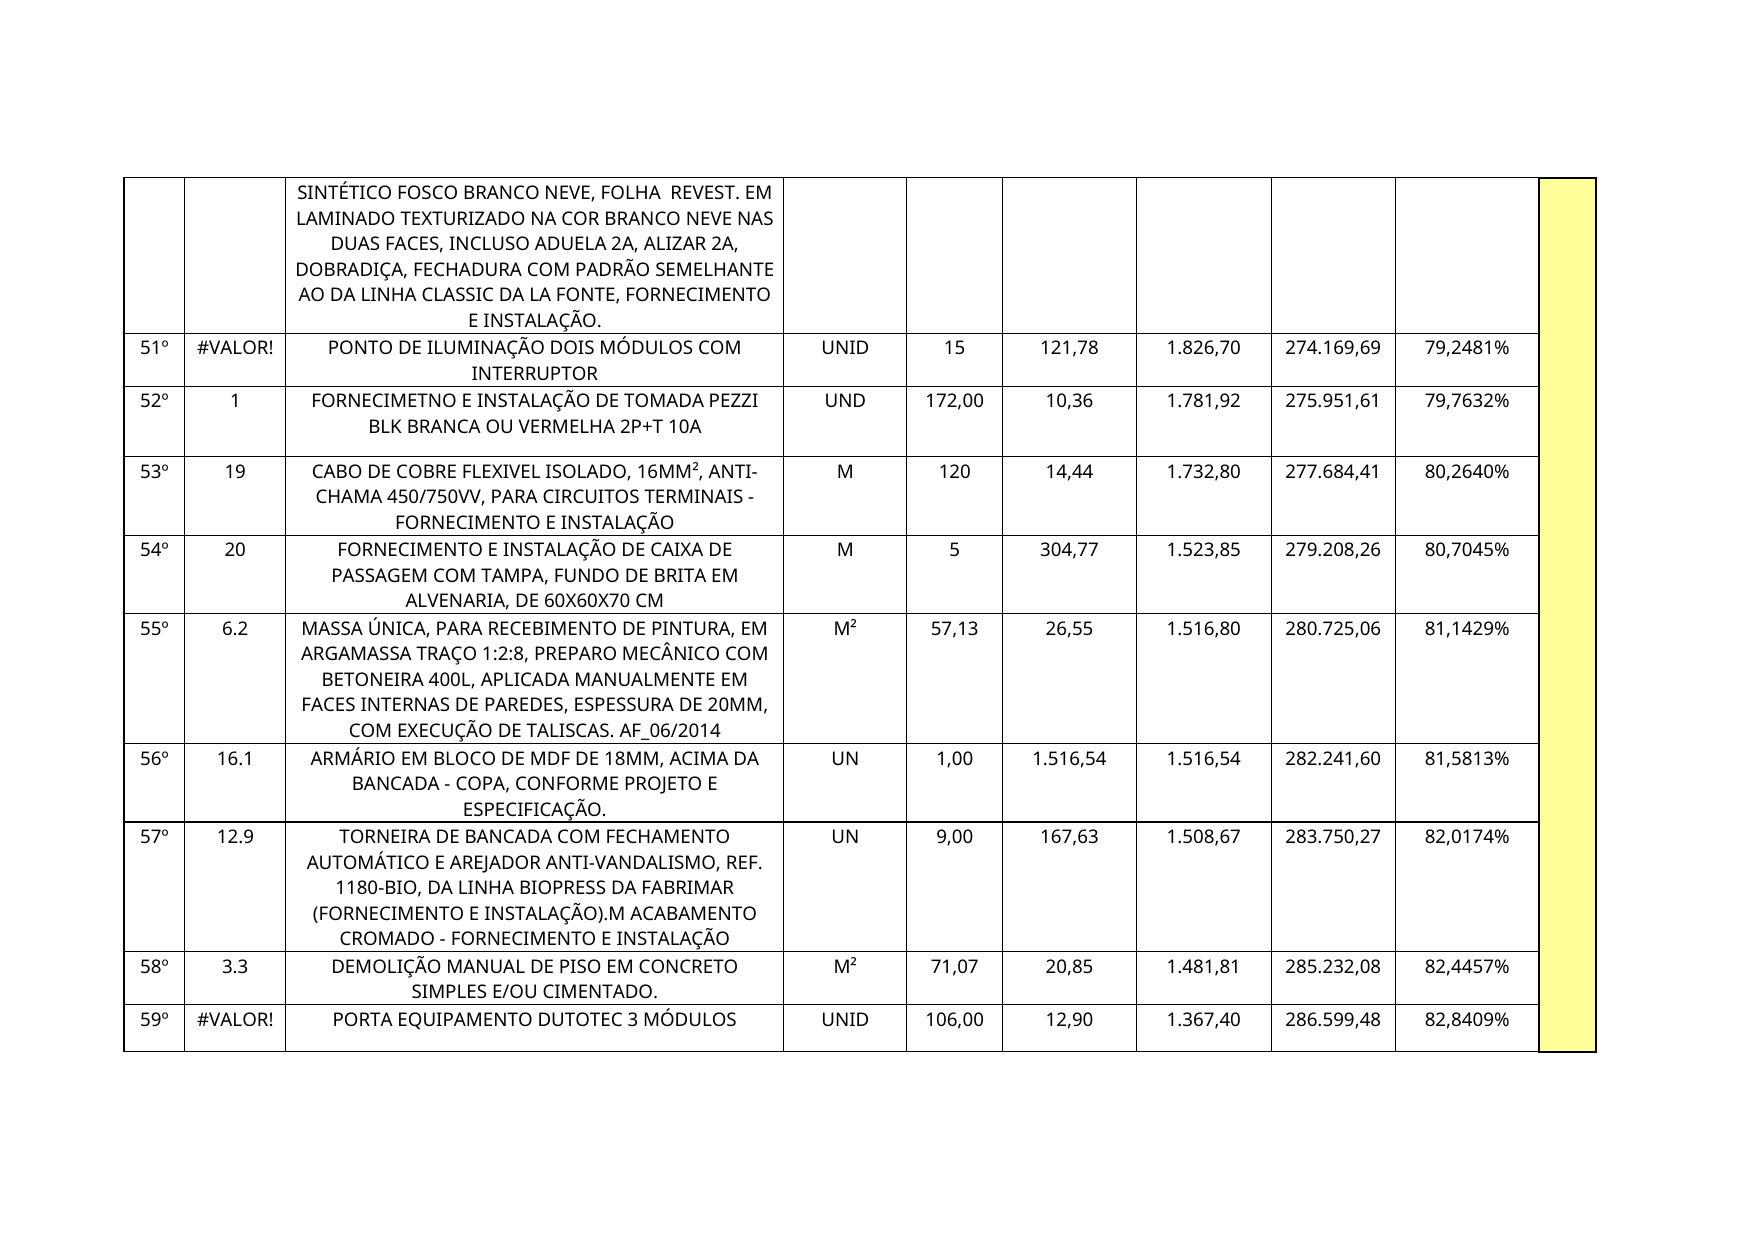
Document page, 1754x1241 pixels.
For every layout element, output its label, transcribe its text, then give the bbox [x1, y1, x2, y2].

table_cell 80,7045% [1396, 536, 1538, 613]
table_cell #VALOR! [185, 334, 285, 386]
table_cell 304,77 [1003, 536, 1136, 613]
table_cell 277.684,41 [1272, 457, 1395, 534]
table_cell [125, 178, 184, 332]
table_cell 57,13 [907, 614, 1002, 743]
table_cell 1.781,92 [1137, 387, 1271, 456]
table_cell 106,00 [907, 1005, 1002, 1051]
table_cell [784, 178, 906, 332]
table_cell M [784, 536, 906, 613]
table_cell 12,90 [1003, 1005, 1136, 1051]
table_cell 71,07 [907, 952, 1002, 1004]
table_cell 82,4457% [1396, 952, 1538, 1004]
table_cell 55º [125, 614, 184, 743]
table_cell M² [784, 614, 906, 743]
table_cell 57º [125, 823, 184, 951]
table_cell 19 [185, 457, 285, 534]
table_cell 26,55 [1003, 614, 1136, 743]
table_cell FORNECIMETNO E INSTALAÇÃO DE TOMADA PEZZI BLK BRANCA OU VERMELHA 2P+T 10A [286, 387, 783, 456]
table_cell 283.750,27 [1272, 823, 1395, 951]
table_cell 1.516,54 [1003, 744, 1136, 821]
table_cell 80,2640% [1396, 457, 1538, 534]
table_cell 52º [125, 387, 184, 456]
table_cell 286.599,48 [1272, 1005, 1395, 1051]
table_cell 1.481,81 [1137, 952, 1271, 1004]
table_cell 59º [125, 1005, 184, 1051]
table_cell UNID [784, 1005, 906, 1051]
table_cell 280.725,06 [1272, 614, 1395, 743]
table_cell TORNEIRA DE BANCADA COM FECHAMENTO AUTOMÁTICO E AREJADOR ANTI-VANDALISMO, REF. 1180-BIO, DA LINHA BIOPRESS DA FABRIMAR (FORNECIMENTO E INSTALAÇÃO).M ACABAMENTO CROMADO - FORNECIMENTO E INSTALAÇÃO [286, 823, 783, 951]
table_cell 1.826,70 [1137, 334, 1271, 386]
table_cell 1.367,40 [1137, 1005, 1271, 1051]
table_cell 1.516,54 [1137, 744, 1271, 821]
table_cell M² [784, 952, 906, 1004]
table_cell 16.1 [185, 744, 285, 821]
table_cell 14,44 [1003, 457, 1136, 534]
table_cell 58º [125, 952, 184, 1004]
table_cell 12.9 [185, 823, 285, 951]
table_cell #VALOR! [185, 1005, 285, 1051]
table_cell UND [784, 387, 906, 456]
table_cell 6.2 [185, 614, 285, 743]
table_cell 81,5813% [1396, 744, 1538, 821]
table_cell ARMÁRIO EM BLOCO DE MDF DE 18MM, ACIMA DA BANCADA - COPA, CONFORME PROJETO E ESPECIFICAÇÃO. [286, 744, 783, 821]
table_cell 279.208,26 [1272, 536, 1395, 613]
table_cell 167,63 [1003, 823, 1136, 951]
table_cell [907, 178, 1002, 332]
table_cell 120 [907, 457, 1002, 534]
table_cell [1137, 178, 1271, 332]
table_cell PORTA EQUIPAMENTO DUTOTEC 3 MÓDULOS [286, 1005, 783, 1051]
table_cell FORNECIMENTO E INSTALAÇÃO DE CAIXA DE PASSAGEM COM TAMPA, FUNDO DE BRITA EM ALVENARIA, DE 60X60X70 CM [286, 536, 783, 613]
table_cell SINTÉTICO FOSCO BRANCO NEVE, FOLHA REVEST. EM LAMINADO TEXTURIZADO NA COR BRANCO NEVE NAS DUAS FACES, INCLUSO ADUELA 2A, ALIZAR 2A, DOBRADIÇA, FECHADURA COM PADRÃO SEMELHANTE AO DA LINHA CLASSIC DA LA FONTE, FORNECIMENTO E INSTALAÇÃO. [286, 178, 783, 332]
table_cell 82,8409% [1396, 1005, 1538, 1051]
table_cell 172,00 [907, 387, 1002, 456]
table_cell MASSA ÚNICA, PARA RECEBIMENTO DE PINTURA, EM ARGAMASSA TRAÇO 1:2:8, PREPARO MECÂNICO COM BETONEIRA 400L, APLICADA MANUALMENTE EM FACES INTERNAS DE PAREDES, ESPESSURA DE 20MM, COM EXECUÇÃO DE TALISCAS. AF_06/2014 [286, 614, 783, 743]
table_cell 15 [907, 334, 1002, 386]
table_cell UN [784, 744, 906, 821]
table_cell 1.516,80 [1137, 614, 1271, 743]
table_cell 274.169,69 [1272, 334, 1395, 386]
table_cell [185, 178, 285, 332]
table_cell 282.241,60 [1272, 744, 1395, 821]
table_cell 5 [907, 536, 1002, 613]
table_cell 1.508,67 [1137, 823, 1271, 951]
table_cell 121,78 [1003, 334, 1136, 386]
table_cell 56º [125, 744, 184, 821]
table_cell [1396, 178, 1538, 332]
table_cell UN [784, 823, 906, 951]
table_cell [1272, 178, 1395, 332]
table_cell 3.3 [185, 952, 285, 1004]
table_cell DEMOLIÇÃO MANUAL DE PISO EM CONCRETO SIMPLES E/OU CIMENTADO. [286, 952, 783, 1004]
table_cell 54º [125, 536, 184, 613]
table_cell 81,1429% [1396, 614, 1538, 743]
table_cell [1540, 179, 1595, 1051]
table_cell 20,85 [1003, 952, 1136, 1004]
table_cell 79,2481% [1396, 334, 1538, 386]
table_cell 82,0174% [1396, 823, 1538, 951]
table_cell PONTO DE ILUMINAÇÃO DOIS MÓDULOS COM INTERRUPTOR [286, 334, 783, 386]
table_cell 275.951,61 [1272, 387, 1395, 456]
table_cell 51º [125, 334, 184, 386]
table_cell 1 [185, 387, 285, 456]
table_cell 1,00 [907, 744, 1002, 821]
table_cell M [784, 457, 906, 534]
table_cell 20 [185, 536, 285, 613]
table_cell 79,7632% [1396, 387, 1538, 456]
table_cell 10,36 [1003, 387, 1136, 456]
table_cell 285.232,08 [1272, 952, 1395, 1004]
table_cell 1.523,85 [1137, 536, 1271, 613]
table_cell 9,00 [907, 823, 1002, 951]
table_cell [1003, 178, 1136, 332]
table_cell UNID [784, 334, 906, 386]
table_cell 53º [125, 457, 184, 534]
table_cell 1.732,80 [1137, 457, 1271, 534]
table_cell CABO DE COBRE FLEXIVEL ISOLADO, 16MM², ANTI-CHAMA 450/750VV, PARA CIRCUITOS TERMINAIS - FORNECIMENTO E INSTALAÇÃO [286, 457, 783, 534]
